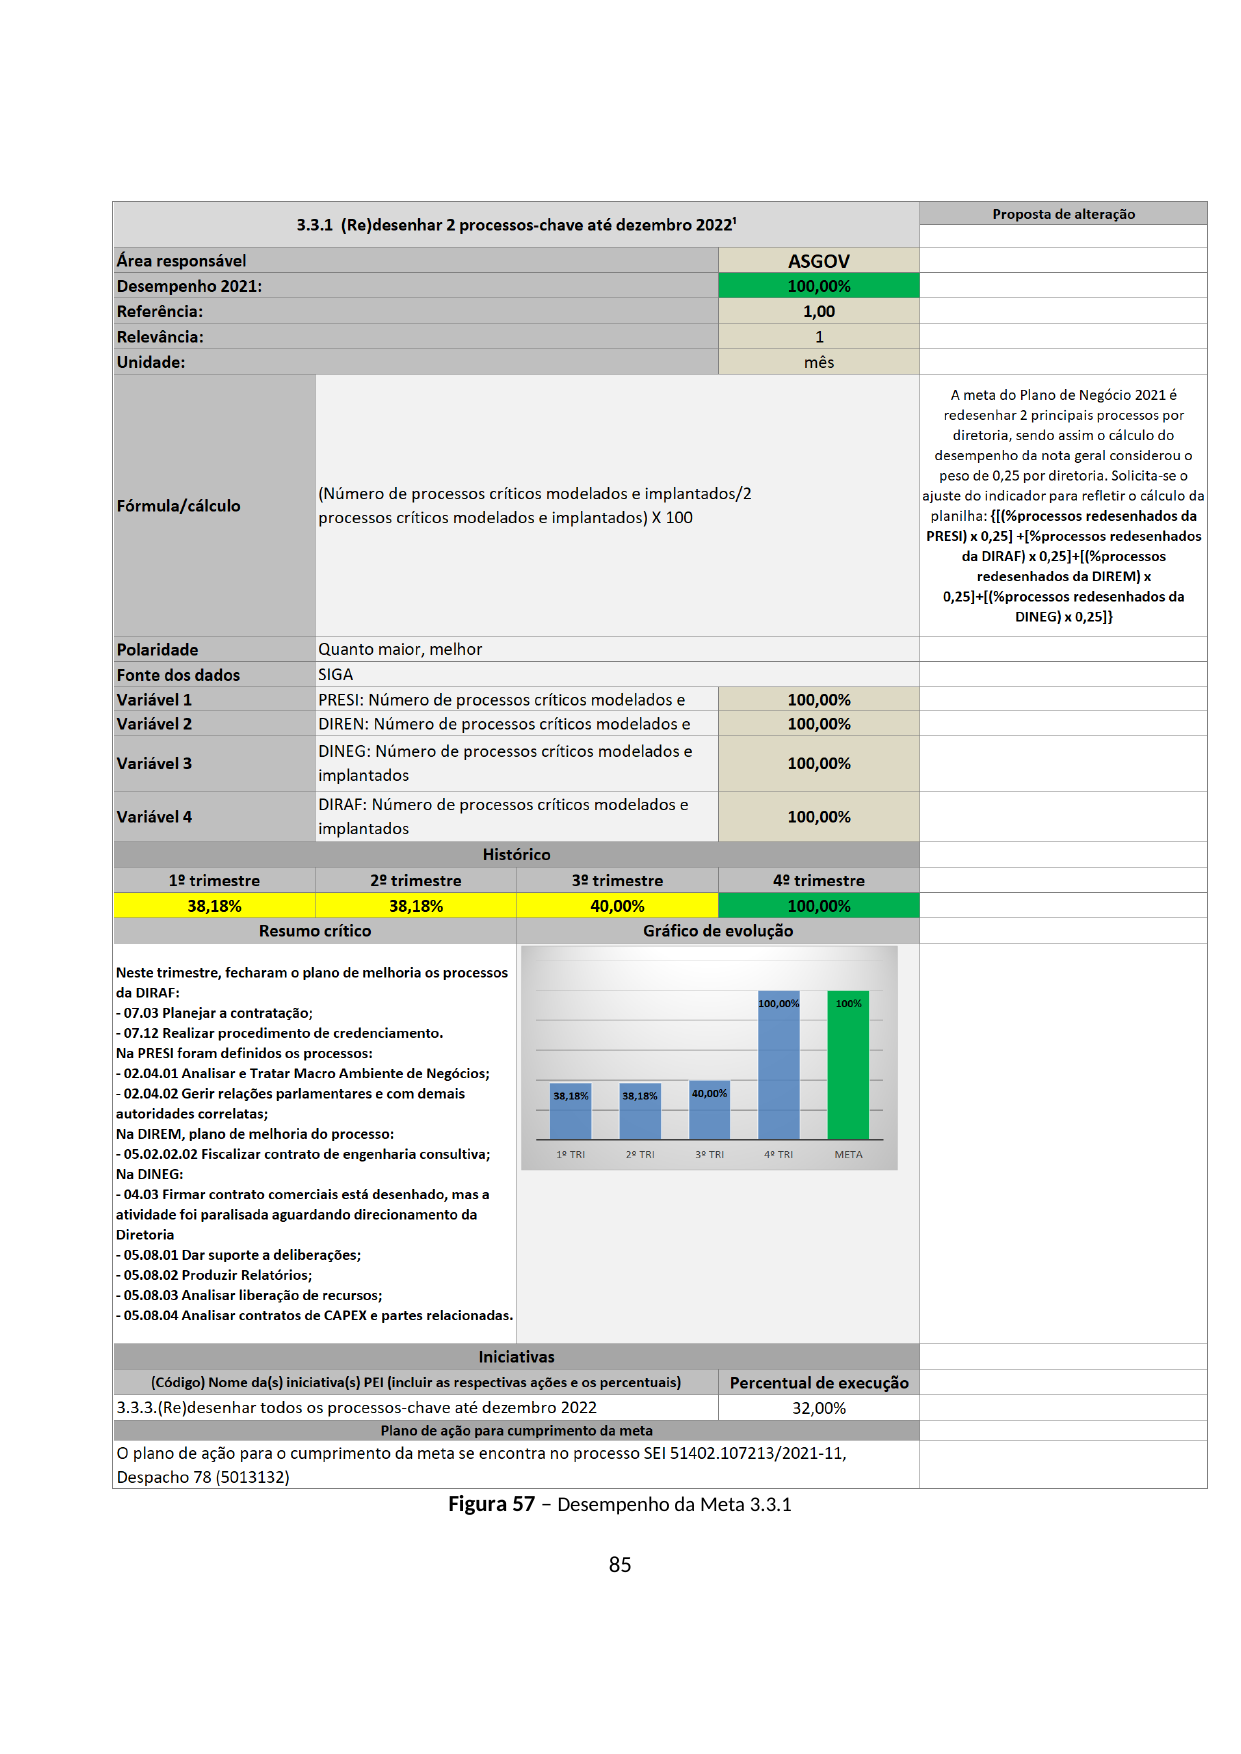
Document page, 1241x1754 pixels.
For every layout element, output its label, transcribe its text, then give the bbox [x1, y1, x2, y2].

text Figura 57 – Desempenho da Meta 3.3.1 [112, 1489, 1128, 1517]
